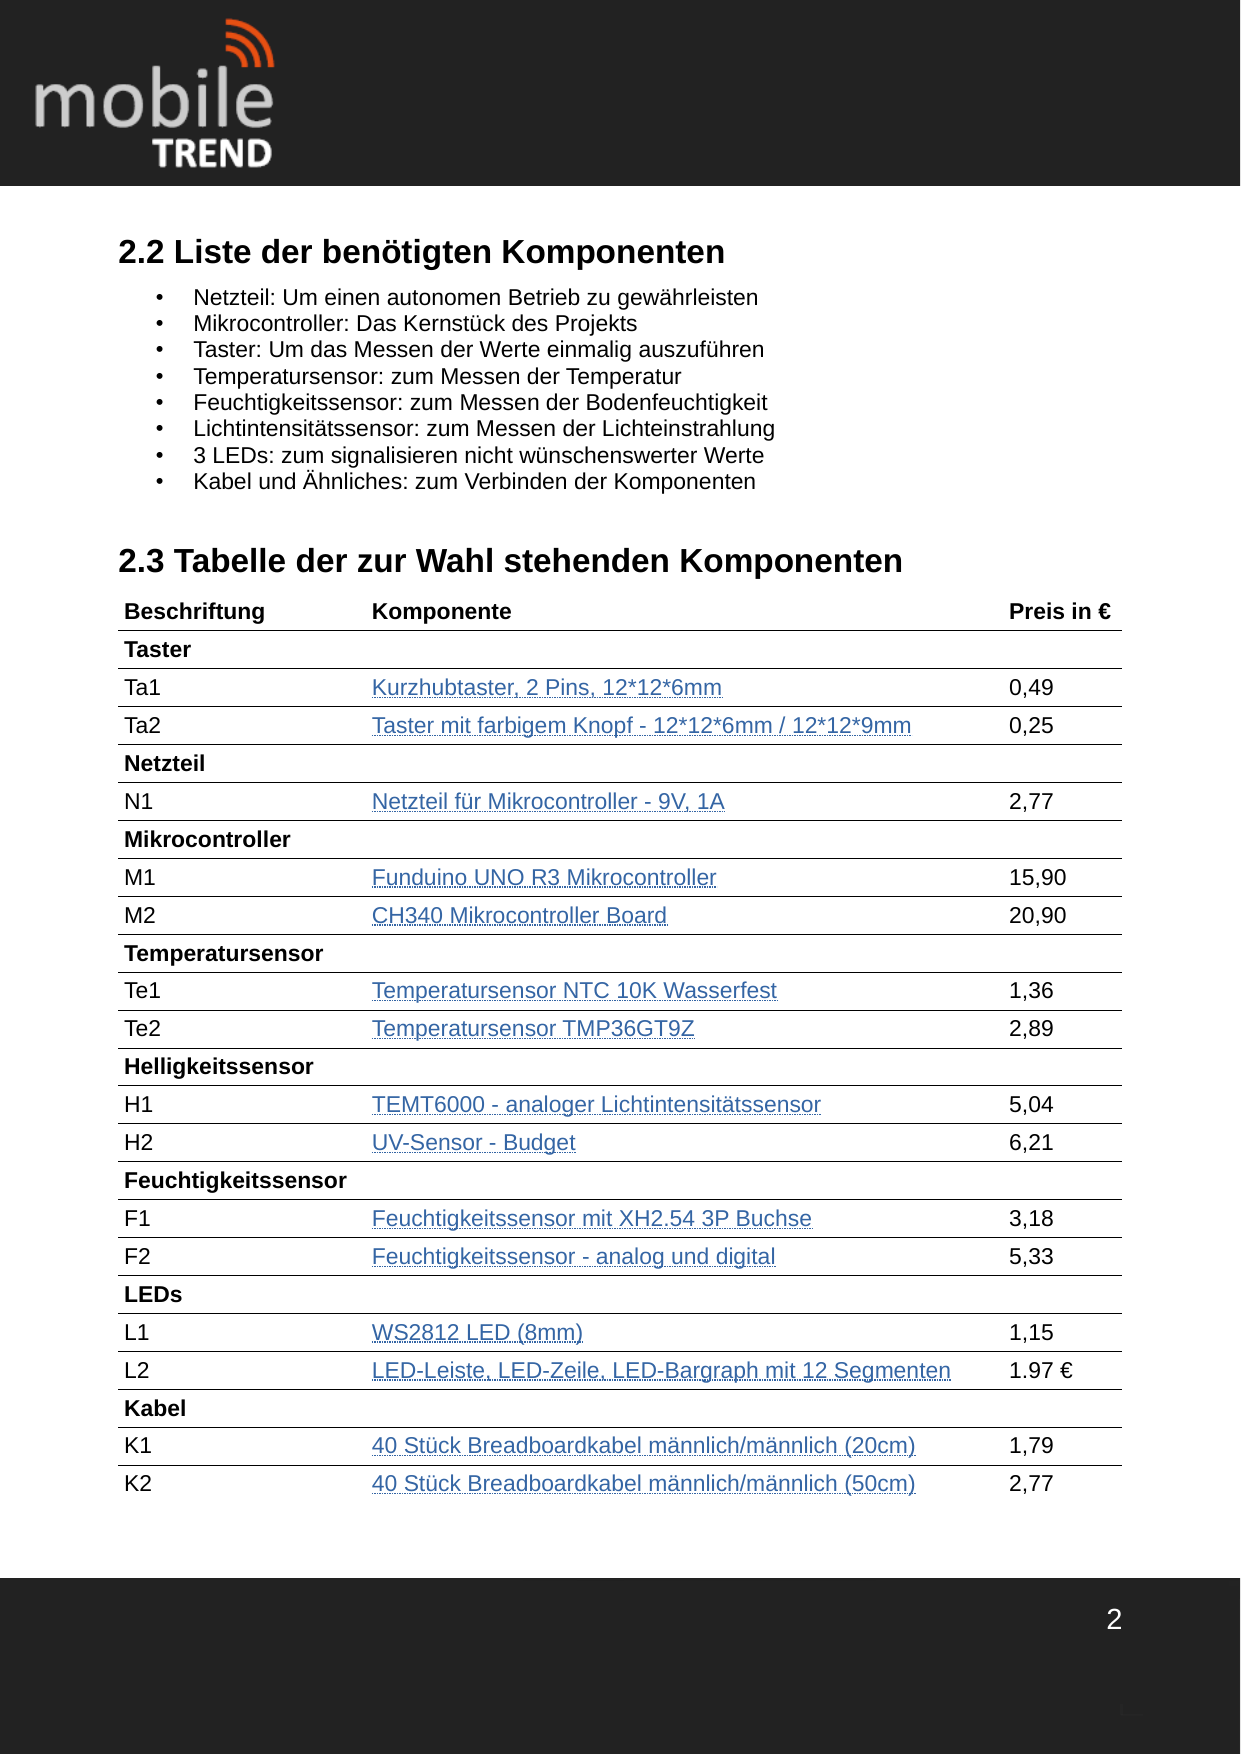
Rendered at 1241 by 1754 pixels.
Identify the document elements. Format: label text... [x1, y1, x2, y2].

table_cell Ta1 [118, 669, 366, 706]
table_cell 1,79 [1003, 1428, 1122, 1464]
table_cell 40 Stück Breadboardkabel männlich/männlich (20cm) [366, 1428, 1003, 1464]
table_cell [1003, 631, 1122, 668]
table_cell [1003, 1390, 1122, 1427]
table_cell 1,36 [1003, 973, 1122, 1009]
table_header Komponente [366, 593, 1003, 630]
table_cell 6,21 [1003, 1124, 1122, 1161]
table_cell Netzteil [118, 745, 366, 782]
table_cell N1 [118, 783, 366, 820]
table_cell [366, 745, 1003, 782]
picture [0, 0, 1241, 186]
table_header Beschriftung [118, 593, 366, 630]
table_cell LEDs [118, 1276, 366, 1313]
list Lichtintensitätssensor: zum Messen der Lichteinstrahlung [156, 415, 1122, 442]
table_cell Te1 [118, 973, 366, 1009]
table_cell Kabel [118, 1390, 366, 1427]
list Taster: Um das Messen der Werte einmalig auszuführen [156, 336, 1122, 363]
table_cell [366, 631, 1003, 668]
table_cell L1 [118, 1314, 366, 1351]
table_cell 0,49 [1003, 669, 1122, 706]
table_cell Te2 [118, 1011, 366, 1047]
table_cell Taster mit farbigem Knopf - 12*12*6mm / 12*12*9mm [366, 707, 1003, 744]
table_cell Feuchtigkeitssensor - analog und digital [366, 1238, 1003, 1275]
table_header Preis in € [1003, 593, 1122, 630]
table_cell M2 [118, 897, 366, 934]
table_cell [1003, 935, 1122, 972]
table_cell [366, 1162, 1003, 1199]
list Feuchtigkeitssensor: zum Messen der Bodenfeuchtigkeit [156, 389, 1122, 415]
table_cell H2 [118, 1124, 366, 1161]
table_cell [366, 935, 1003, 972]
table_cell 1,97 € [1003, 1352, 1122, 1389]
list Netzteil: Um einen autonomen Betrieb zu gewährleisten [156, 283, 1122, 310]
table_cell 1,15 [1003, 1314, 1122, 1351]
table_cell 2,89 [1003, 1011, 1122, 1047]
table_cell [1003, 821, 1122, 858]
table_cell Temperatursensor [118, 935, 366, 972]
list Kabel und Ähnliches: zum Verbinden der Komponenten [156, 468, 1122, 494]
table_cell [366, 1049, 1003, 1085]
table_cell UV-Sensor - Budget [366, 1124, 1003, 1161]
table_cell Helligkeitssensor [118, 1049, 366, 1085]
table_cell [366, 1390, 1003, 1427]
table_cell [1003, 1276, 1122, 1313]
list 3 LEDs: zum signalisieren nicht wünschenswerter Werte [156, 442, 1122, 468]
table_cell LED-Leiste, LED-Zeile, LED-Bargraph mit 12 Segmenten [366, 1352, 1003, 1389]
table_cell Funduino UNO R3 Mikrocontroller [366, 859, 1003, 896]
picture [0, 1578, 1241, 1754]
list Mikrocontroller: Das Kernstück des Projekts [156, 310, 1122, 336]
subtitle 2.2 Liste der benötigten Komponenten [118, 233, 1122, 271]
table_cell 2,77 [1003, 783, 1122, 820]
table_cell K1 [118, 1428, 366, 1464]
table_cell Mikrocontroller [118, 821, 366, 858]
table_cell Temperatursensor TMP36GT9Z [366, 1011, 1003, 1047]
table_cell [1003, 1162, 1122, 1199]
table_cell CH340 Mikrocontroller Board [366, 897, 1003, 934]
table_cell 40 Stück Breadboardkabel männlich/männlich (50cm) [366, 1466, 1003, 1502]
list Temperatursensor: zum Messen der Temperatur [156, 363, 1122, 389]
table_cell [1003, 745, 1122, 782]
table_cell Ta2 [118, 707, 366, 744]
table_cell TEMT6000 - analoger Lichtintensitätssensor [366, 1086, 1003, 1123]
table_cell L2 [118, 1352, 366, 1389]
table_cell WS2812 LED (8mm) [366, 1314, 1003, 1351]
table_cell 5,04 [1003, 1086, 1122, 1123]
table_cell 20,90 [1003, 897, 1122, 934]
table_cell F1 [118, 1200, 366, 1237]
table_cell Netzteil für Mikrocontroller - 9V, 1A [366, 783, 1003, 820]
table_cell Kurzhubtaster, 2 Pins, 12*12*6mm [366, 669, 1003, 706]
table_cell M1 [118, 859, 366, 896]
table_cell Taster [118, 631, 366, 668]
table_cell Feuchtigkeitssensor mit XH2.54 3P Buchse [366, 1200, 1003, 1237]
table_cell [1003, 1049, 1122, 1085]
table_cell 5,33 [1003, 1238, 1122, 1275]
table_cell [366, 821, 1003, 858]
subtitle 2.3 Tabelle der zur Wahl stehenden Komponenten [118, 542, 1122, 580]
table_cell 0,25 [1003, 707, 1122, 744]
table_cell K2 [118, 1466, 366, 1502]
table_cell Temperatursensor NTC 10K Wasserfest [366, 973, 1003, 1009]
table_cell 15,90 [1003, 859, 1122, 896]
table_cell Feuchtigkeitssensor [118, 1162, 366, 1199]
table_cell F2 [118, 1238, 366, 1275]
table_cell 3,18 [1003, 1200, 1122, 1237]
table_cell H1 [118, 1086, 366, 1123]
table_cell 2,77 [1003, 1466, 1122, 1502]
table_cell [366, 1276, 1003, 1313]
